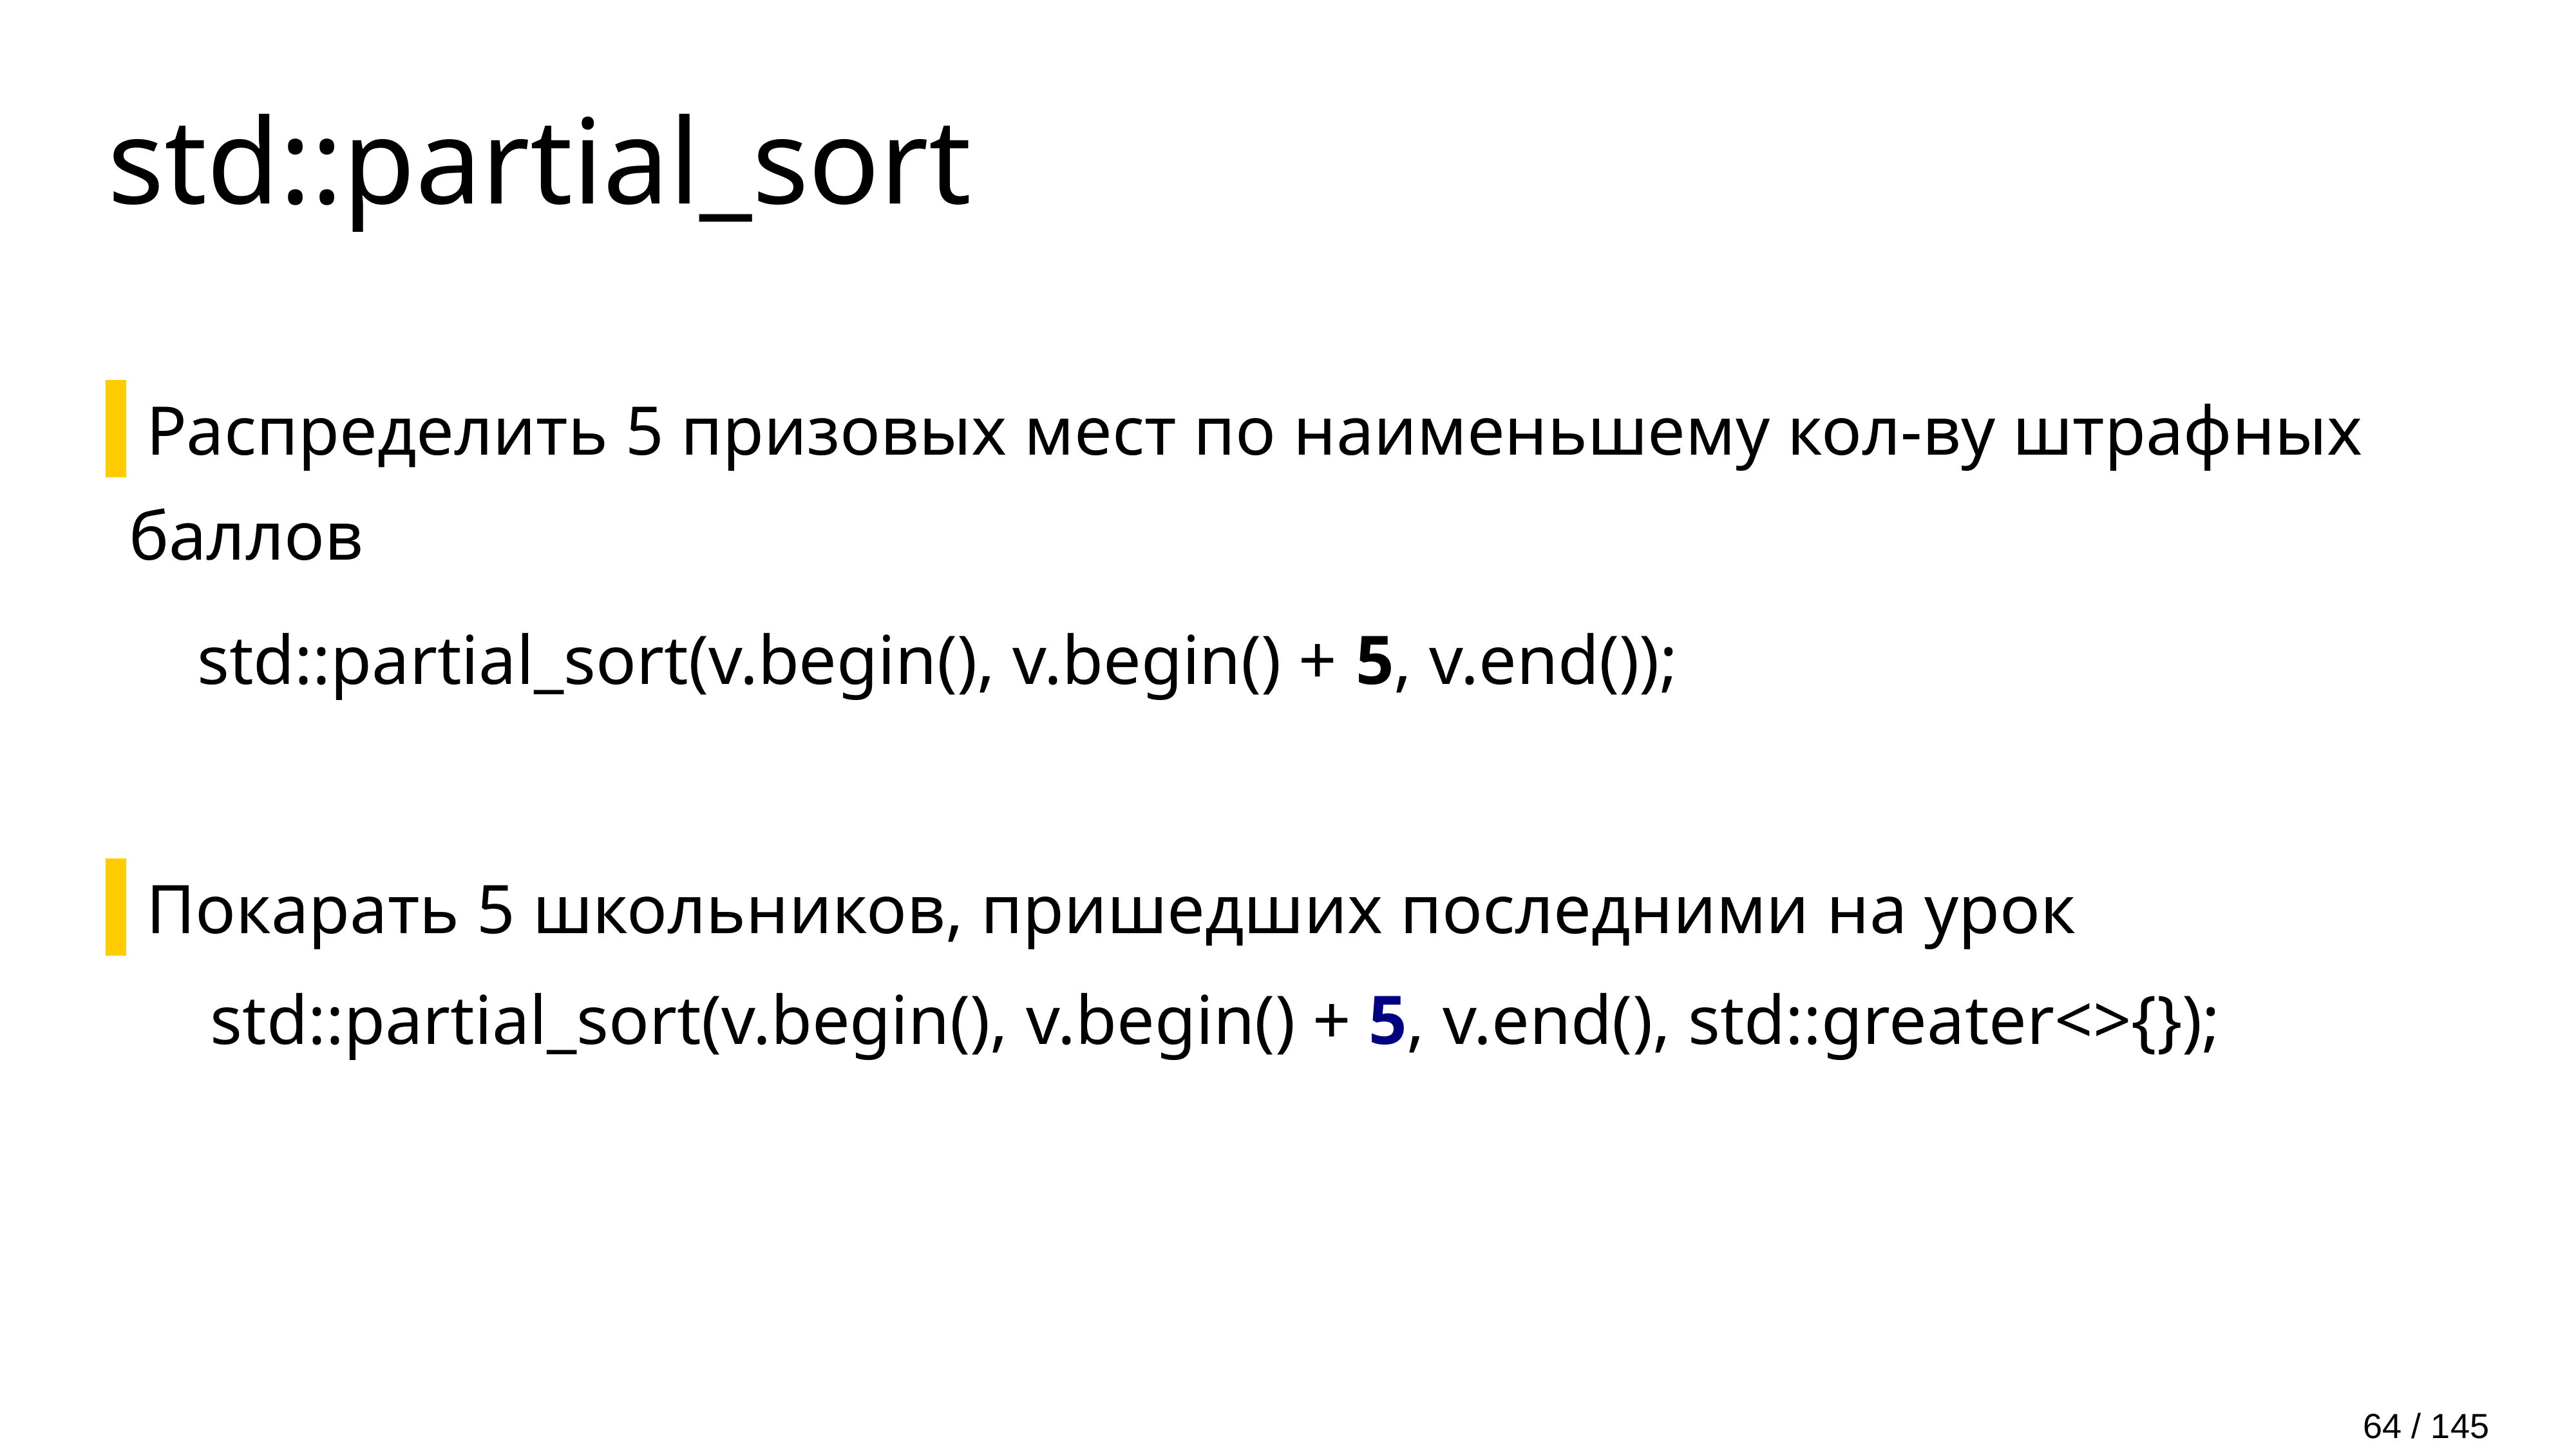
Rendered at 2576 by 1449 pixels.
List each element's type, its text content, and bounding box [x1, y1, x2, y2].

text_box Распределить 5 призовых мест по наименьшему кол-ву штрафных баллов std::partial_sort(v.begin(), v.begin() + 5, v.end()); Покарать 5 школьников, пришедших последними на урок std::partial_sort(v.begin(), v.begin() + 5, v.end(), std::greater<>{}); [96, 364, 2512, 1419]
text_box <number> / 145 [2353, 1402, 2576, 1449]
title std::partial_sort [108, 80, 2468, 242]
